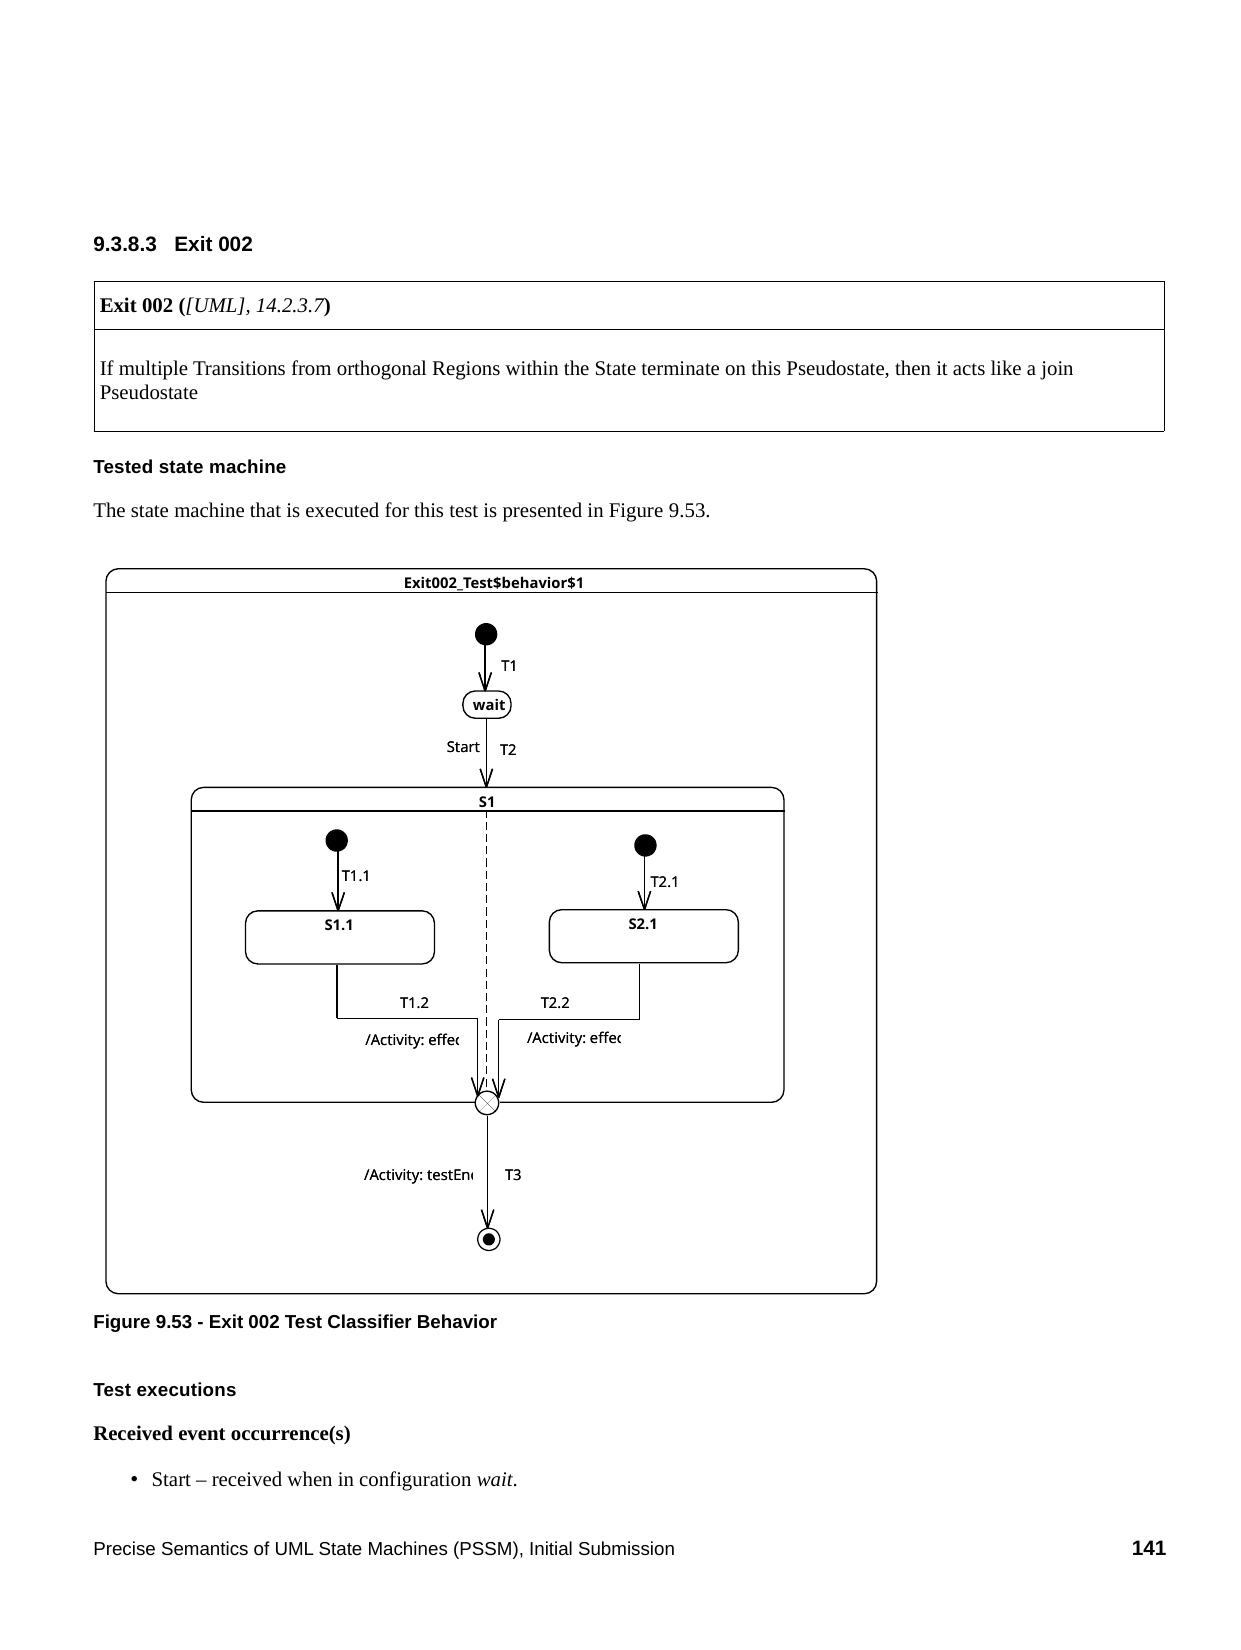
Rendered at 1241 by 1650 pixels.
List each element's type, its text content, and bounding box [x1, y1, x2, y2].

subtitle Test executions [93, 1378, 1164, 1400]
list Start – received when in configuration wait. [131, 1466, 1164, 1491]
table_cell If multiple Transitions from orthogonal Regions within the State terminate on this Pseudostate, then it acts like a join Pseudostate [95, 330, 1164, 431]
text Figure 9.53 - Exit 002 Test Classifier Behavior [93, 556, 891, 1333]
subtitle Exit 002 [93, 231, 1164, 256]
table_header Exit 002 ([UML], 14.2.3.7) [95, 282, 1164, 329]
text Received event occurrence(s) [93, 1421, 1164, 1445]
subtitle Tested state machine [93, 456, 1164, 477]
text The state machine that is executed for this test is presented in Figure 9.53. [93, 498, 1164, 522]
